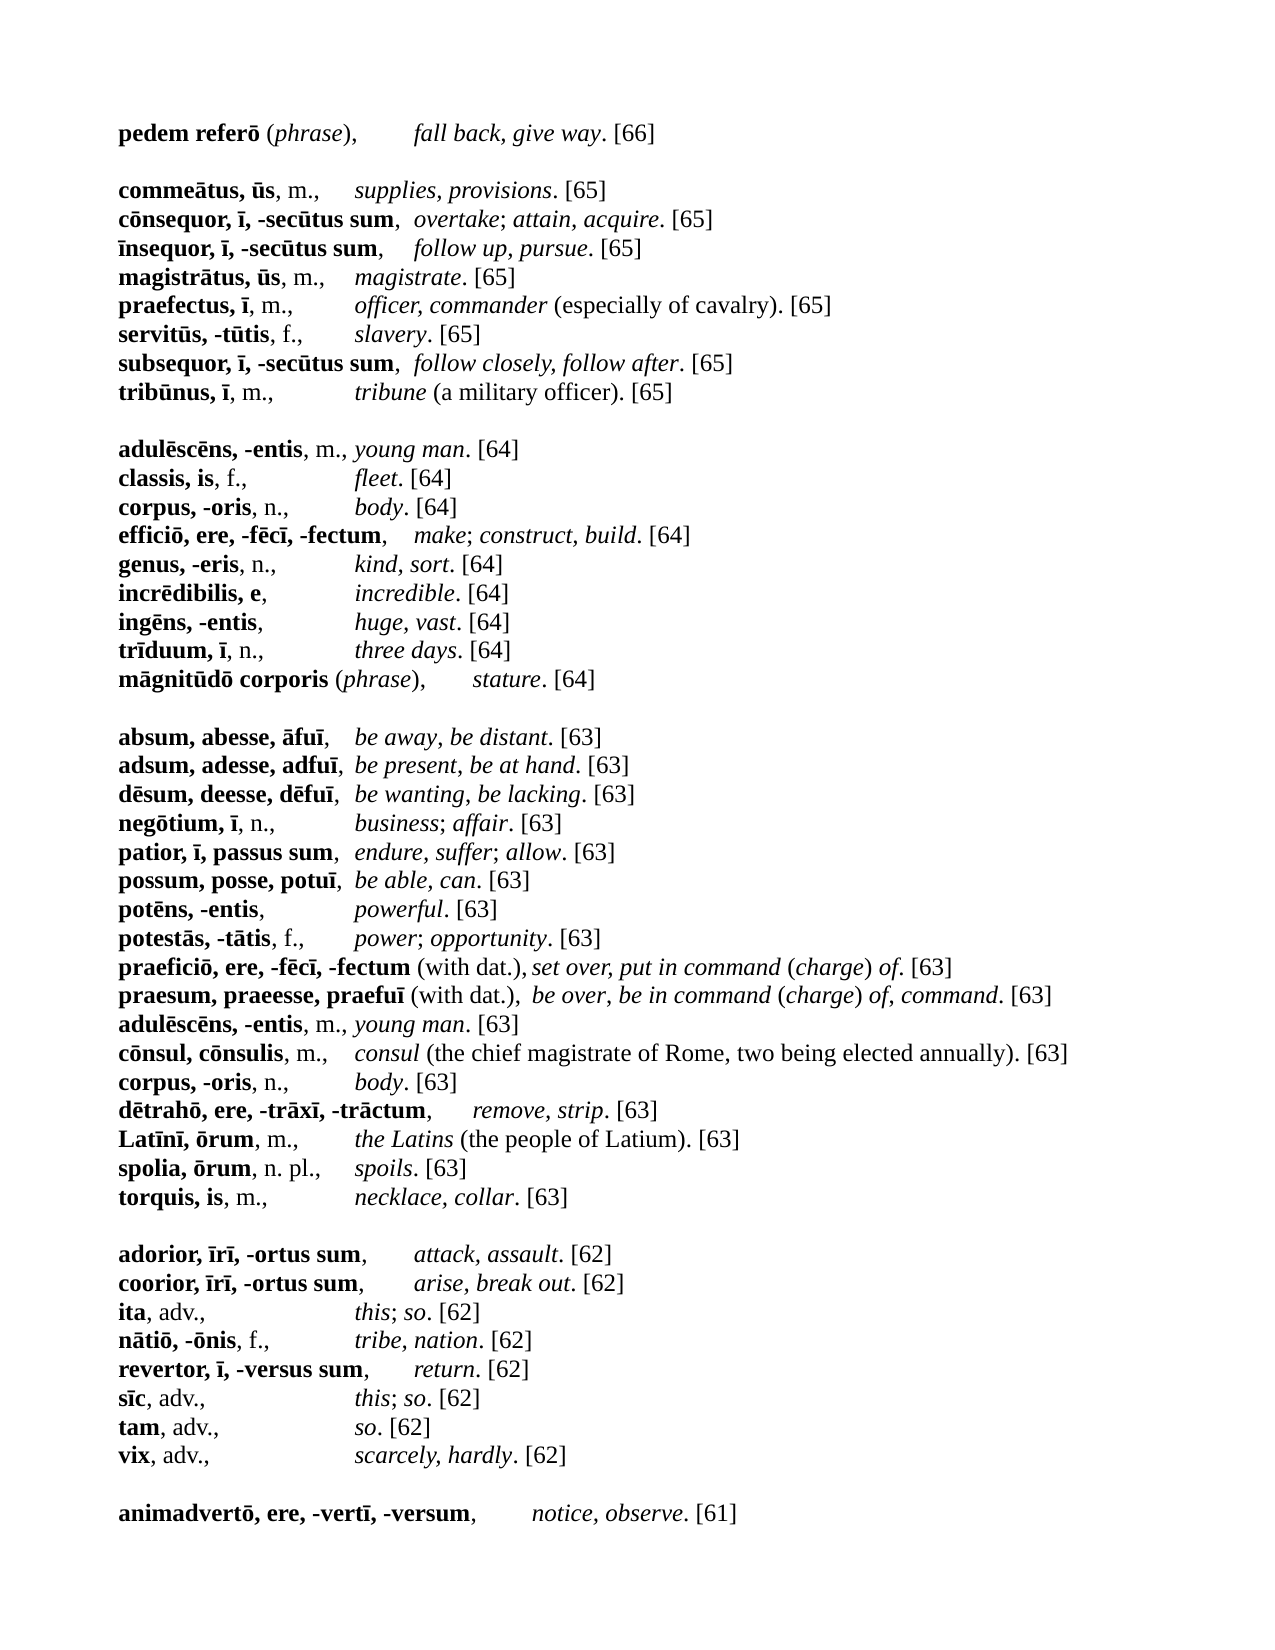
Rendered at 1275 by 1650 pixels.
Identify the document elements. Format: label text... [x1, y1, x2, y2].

text adsum, adesse, adfuī, be present, be at hand. [63] [118, 751, 1157, 779]
text nātiō, -ōnis, f., tribe, nation. [62] [118, 1326, 1157, 1354]
text spolia, ōrum, n. pl., spoils. [63] [118, 1153, 1157, 1182]
text patior, ī, passus sum, endure, suffer; allow. [63] [118, 837, 1157, 866]
text cōnsequor, ī, -secūtus sum, overtake; attain, acquire. [65] [118, 204, 1157, 233]
text subsequor, ī, -secūtus sum, follow closely, follow after. [65] [118, 348, 1157, 377]
text absum, abesse, āfuī, be away, be distant. [63] [118, 722, 1157, 751]
text praesum, praeesse, praefuī (with dat.), be over, be in command (charge) of, command. [63] [118, 981, 1157, 1009]
text servitūs, -tūtis, f., slavery. [65] [118, 319, 1157, 348]
text vix, adv., scarcely, hardly. [62] [118, 1441, 1157, 1469]
text coorior, īrī, -ortus sum, arise, break out. [62] [118, 1268, 1157, 1297]
text adorior, īrī, -ortus sum, attack, assault. [62] [118, 1239, 1157, 1268]
text sīc, adv., this; so. [62] [118, 1383, 1157, 1412]
text revertor, ī, -versus sum, return. [62] [118, 1354, 1157, 1383]
text dēsum, deesse, dēfuī, be wanting, be lacking. [63] [118, 779, 1157, 808]
text adulēscēns, -entis, m., young man. [64] [118, 434, 1157, 463]
text torquis, is, m., necklace, collar. [63] [118, 1182, 1157, 1211]
text pedem referō (phrase), fall back, give way. [66] [118, 118, 1157, 147]
text dētrahō, ere, -trāxī, -trāctum, remove, strip. [63] [118, 1096, 1157, 1124]
text adulēscēns, -entis, m., young man. [63] [118, 1009, 1157, 1038]
text incrēdibilis, e, incredible. [64] [118, 578, 1157, 607]
text īnsequor, ī, -secūtus sum, follow up, pursue. [65] [118, 233, 1157, 262]
text potēns, -entis, powerful. [63] [118, 894, 1157, 923]
text potestās, -tātis, f., power; opportunity. [63] [118, 923, 1157, 952]
text efficiō, ere, -fēcī, -fectum, make; construct, build. [64] [118, 521, 1157, 549]
text tam, adv., so. [62] [118, 1412, 1157, 1441]
text trīduum, ī, n., three days. [64] [118, 636, 1157, 664]
text praeficiō, ere, -fēcī, -fectum (with dat.), set over, put in command (charge) of. [63] [118, 952, 1157, 981]
text cōnsul, cōnsulis, m., consul (the chief magistrate of Rome, two being elected annually). [63] [118, 1038, 1157, 1067]
text animadvertō, ere, -vertī, -versum, notice, observe. [61] [118, 1498, 1157, 1527]
text possum, posse, potuī, be able, can. [63] [118, 866, 1157, 894]
text corpus, -oris, n., body. [64] [118, 492, 1157, 521]
text tribūnus, ī, m., tribune (a military officer). [65] [118, 377, 1157, 406]
text classis, is, f., fleet. [64] [118, 463, 1157, 492]
text praefectus, ī, m., officer, commander (especially of cavalry). [65] [118, 291, 1157, 319]
text magistrātus, ūs, m., magistrate. [65] [118, 262, 1157, 291]
text corpus, -oris, n., body. [63] [118, 1067, 1157, 1096]
text māgnitūdō corporis (phrase), stature. [64] [118, 664, 1157, 693]
text commeātus, ūs, m., supplies, provisions. [65] [118, 176, 1157, 204]
text negōtium, ī, n., business; affair. [63] [118, 808, 1157, 837]
text Latīnī, ōrum, m., the Latins (the people of Latium). [63] [118, 1124, 1157, 1153]
text ingēns, -entis, huge, vast. [64] [118, 607, 1157, 636]
text ita, adv., this; so. [62] [118, 1297, 1157, 1326]
text genus, -eris, n., kind, sort. [64] [118, 549, 1157, 578]
